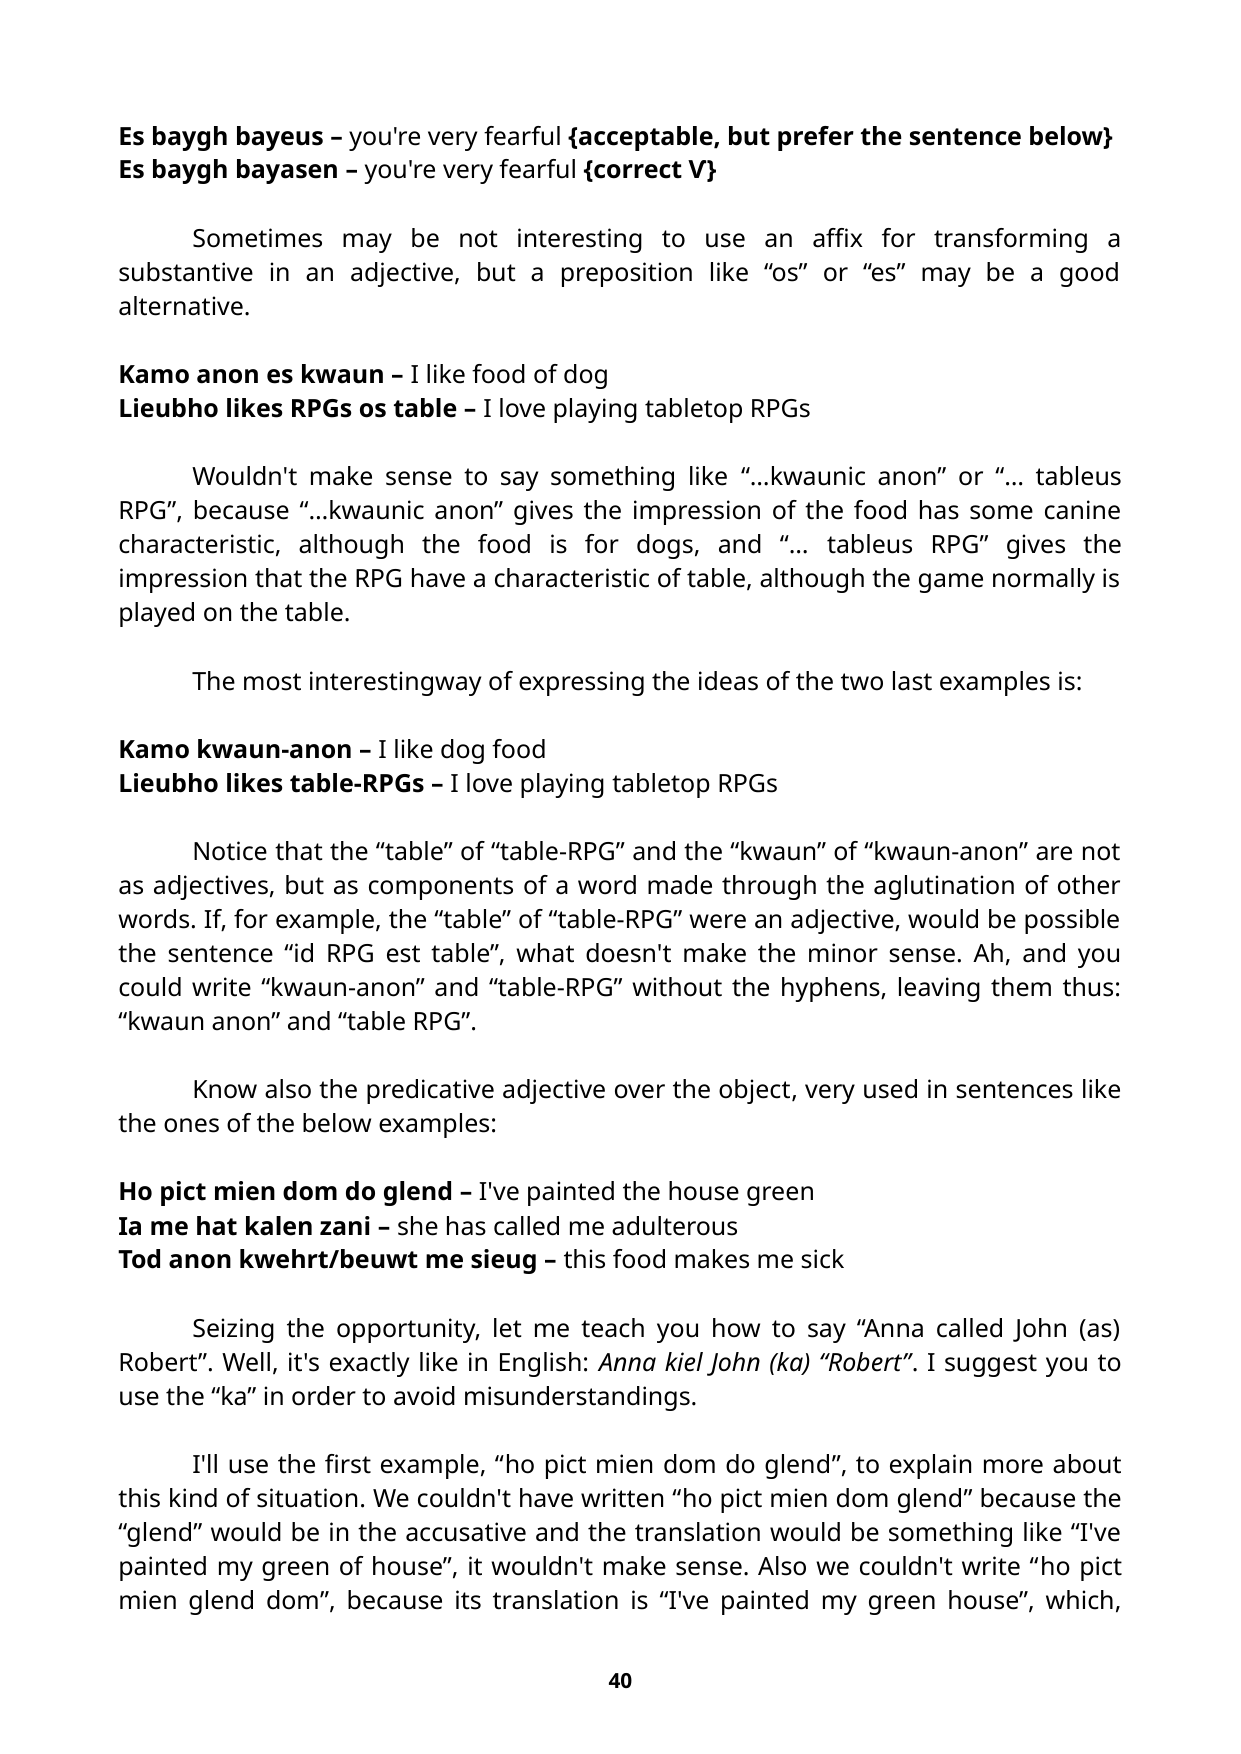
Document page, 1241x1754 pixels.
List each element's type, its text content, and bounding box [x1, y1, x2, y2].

text Kamo anon es kwaun – I like food of dog [118, 357, 1122, 391]
text Ho pict mien dom do glend – I've painted the house green [118, 1174, 1122, 1208]
text Lieubho likes table-RPGs – I love playing tabletop RPGs [118, 765, 1122, 799]
text The most interestingway of expressing the ideas of the two last examples is: [118, 663, 1122, 697]
text Ia me hat kalen zani – she has called me adulterous [118, 1208, 1122, 1242]
text Know also the predicative adjective over the object, very used in sentences like the ones of the below examples: [118, 1072, 1122, 1140]
text Lieubho likes RPGs os table – I love playing tabletop RPGs [118, 391, 1122, 425]
text Notice that the “table” of “table-RPG” and the “kwaun” of “kwaun-anon” are not as adjectives, but as components of a word made through the aglutination of other words. If, for example, the “table” of “table-RPG” were an adjective, would be possible the sentence “id RPG est table”, what doesn't make the minor sense. Ah, and you could write “kwaun-anon” and “table-RPG” without the hyphens, leaving them thus: “kwaun anon” and “table RPG”. [118, 833, 1122, 1038]
text Es baygh bayasen – you're very fearful {correct Ѵ} [118, 152, 1122, 186]
text I'll use the first example, “ho pict mien dom do glend”, to explain more about this kind of situation. We couldn't have written “ho pict mien dom glend” because the “glend” would be in the accusative and the translation would be something like “I've painted my green of house”, it wouldn't make sense. Also we couldn't write “ho pict mien glend dom”, because its translation is “I've painted my green house”, which, [118, 1447, 1122, 1617]
text Wouldn't make sense to say something like “…kwaunic anon” or “… tableus RPG”, because “…kwaunic anon” gives the impression of the food has some canine characteristic, although the food is for dogs, and “… tableus RPG” gives the impression that the RPG have a characteristic of table, although the game normally is played on the table. [118, 459, 1122, 629]
text Kamo kwaun-anon – I like dog food [118, 731, 1122, 765]
text Seizing the opportunity, let me teach you how to say “Anna called John (as) Robert”. Well, it's exactly like in English: Anna kiel John (ka) “Robert”. I suggest you to use the “ka” in order to avoid misunderstandings. [118, 1310, 1122, 1412]
text Sometimes may be not interesting to use an affix for transforming a substantive in an adjective, but a preposition like “os” or “es” may be a good alternative. [118, 220, 1122, 322]
text Tod anon kwehrt/beuwt me sieug – this food makes me sick [118, 1242, 1122, 1276]
text Es baygh bayeus – you're very fearful {acceptable, but prefer the sentence below} [118, 118, 1122, 152]
